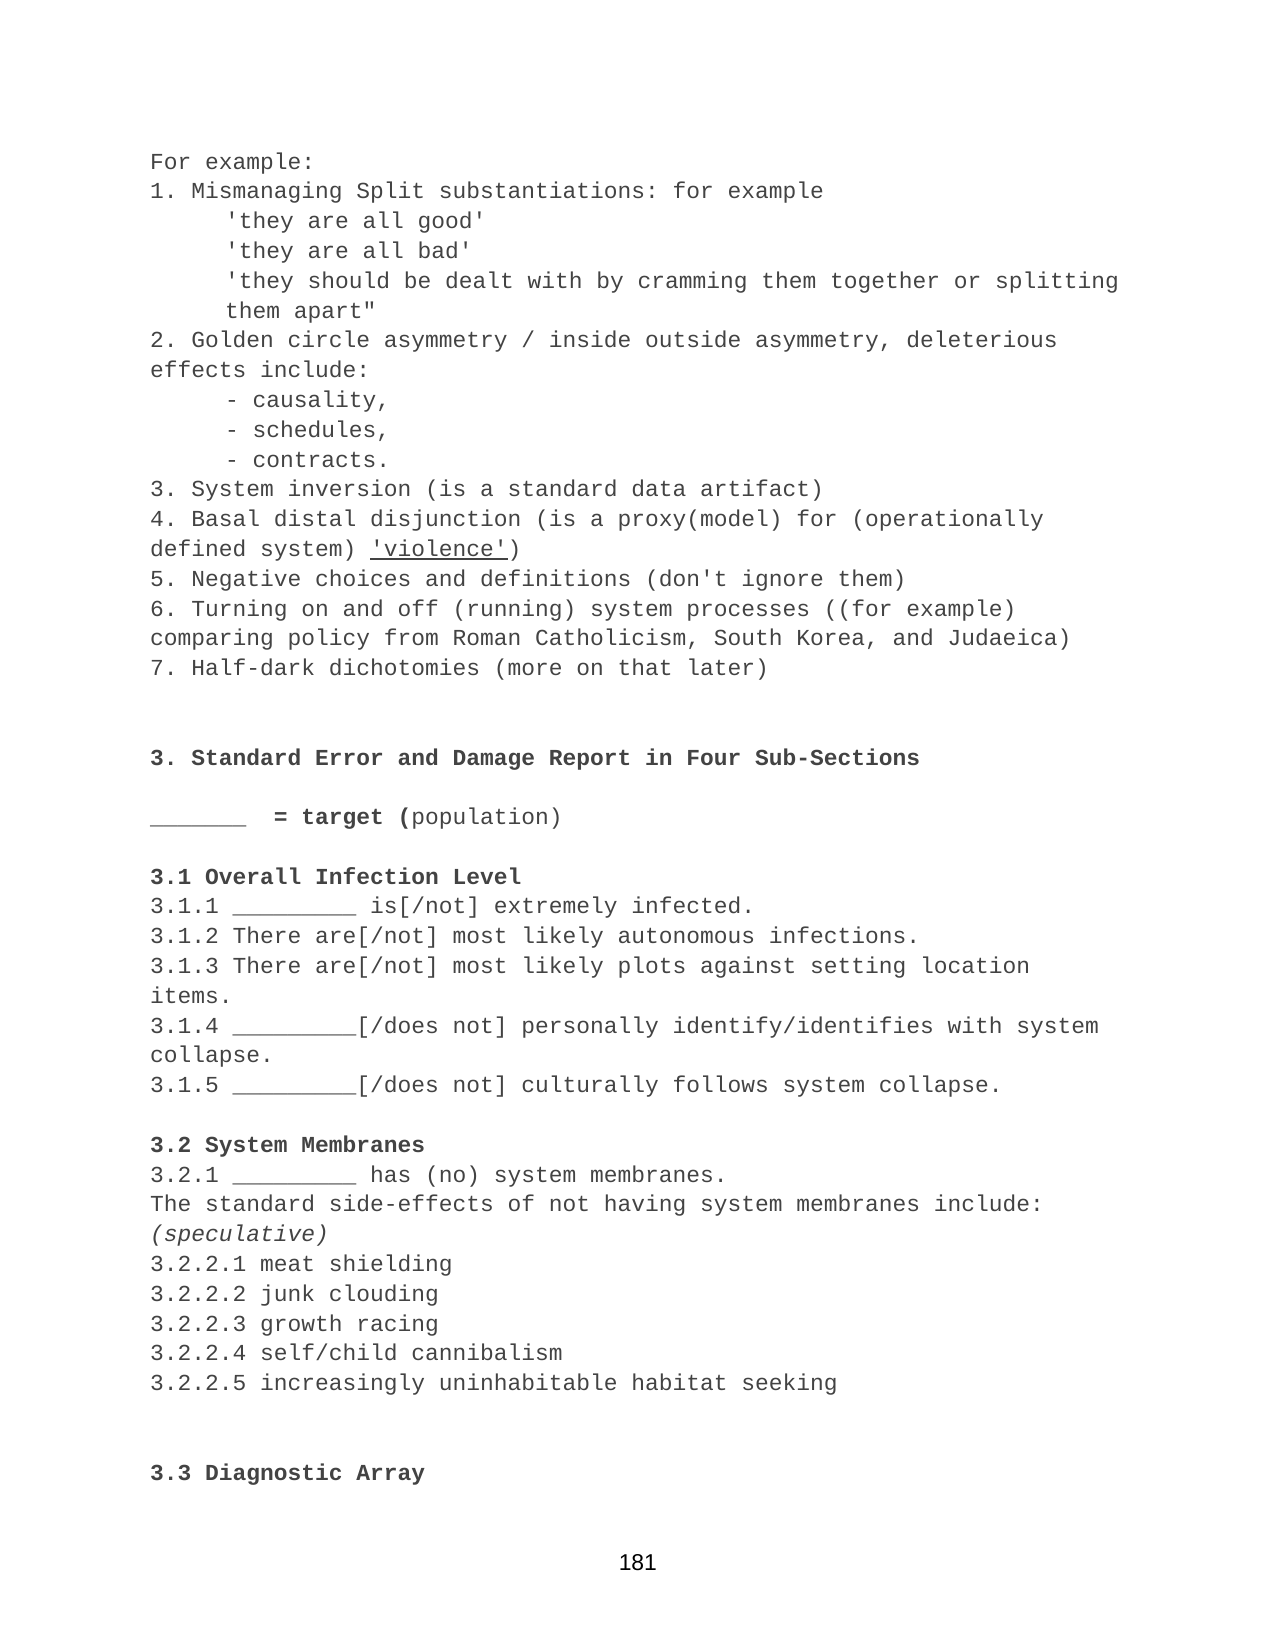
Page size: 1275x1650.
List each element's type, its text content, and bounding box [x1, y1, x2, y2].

text 3. Standard Error and Damage Report in Four Sub-Sections [150, 746, 1125, 772]
text 3.2.2.3 growth racing [150, 1312, 1125, 1338]
text 3.1.2 There are[/not] most likely autonomous infections. [150, 924, 1125, 951]
text 2. Golden circle asymmetry / inside outside asymmetry, deleterious effects include: [150, 329, 1125, 384]
text _______ = target (population) [150, 805, 1125, 831]
text 3. System inversion (is a standard data artifact) [150, 478, 1125, 504]
text 3.2.2.4 self/child cannibalism [150, 1342, 1125, 1368]
text 3.2.1 _________ has (no) system membranes. [150, 1163, 1125, 1189]
text 3.1.3 There are[/not] most likely plots against setting location items. [150, 954, 1125, 1010]
text 3.2.2.5 increasingly uninhabitable habitat seeking [150, 1371, 1125, 1397]
text 4. Basal distal disjunction (is a proxy(model) for (operationally defined system) 'violence') [150, 507, 1125, 563]
text The standard side-effects of not having system membranes include: (speculative) [150, 1193, 1125, 1248]
text 3.1.5 _________[/does not] culturally follows system collapse. [150, 1073, 1125, 1099]
text - schedules, [150, 418, 1125, 444]
text 6. Turning on and off (running) system processes ((for example) comparing policy from Roman Catholicism, South Korea, and Judaeica) [150, 597, 1125, 653]
text 3.2 System Membranes [150, 1133, 1125, 1159]
text 3.1 Overall Infection Level [150, 865, 1125, 891]
text 3.1.4 _________[/does not] personally identify/identifies with system collapse. [150, 1014, 1125, 1070]
text 'they should be dealt with by cramming them together or splitting them apart" [225, 269, 1125, 325]
text 'they are all good' [225, 209, 1125, 236]
text - causality, [150, 388, 1125, 414]
text - contracts. [150, 448, 1125, 474]
text 'they are all bad' [225, 239, 1125, 265]
text For example: [150, 150, 1125, 176]
text 1. Mismanaging Split substantiations: for example [150, 180, 1125, 206]
text 3.1.1 _________ is[/not] extremely infected. [150, 895, 1125, 921]
text 3.2.2.2 junk clouding [150, 1282, 1125, 1308]
text 3.3 Diagnostic Array [150, 1461, 1125, 1487]
text 7. Half-dark dichotomies (more on that later) [150, 656, 1125, 682]
text 3.2.2.1 meat shielding [150, 1252, 1125, 1278]
text 5. Negative choices and definitions (don't ignore them) [150, 567, 1125, 593]
